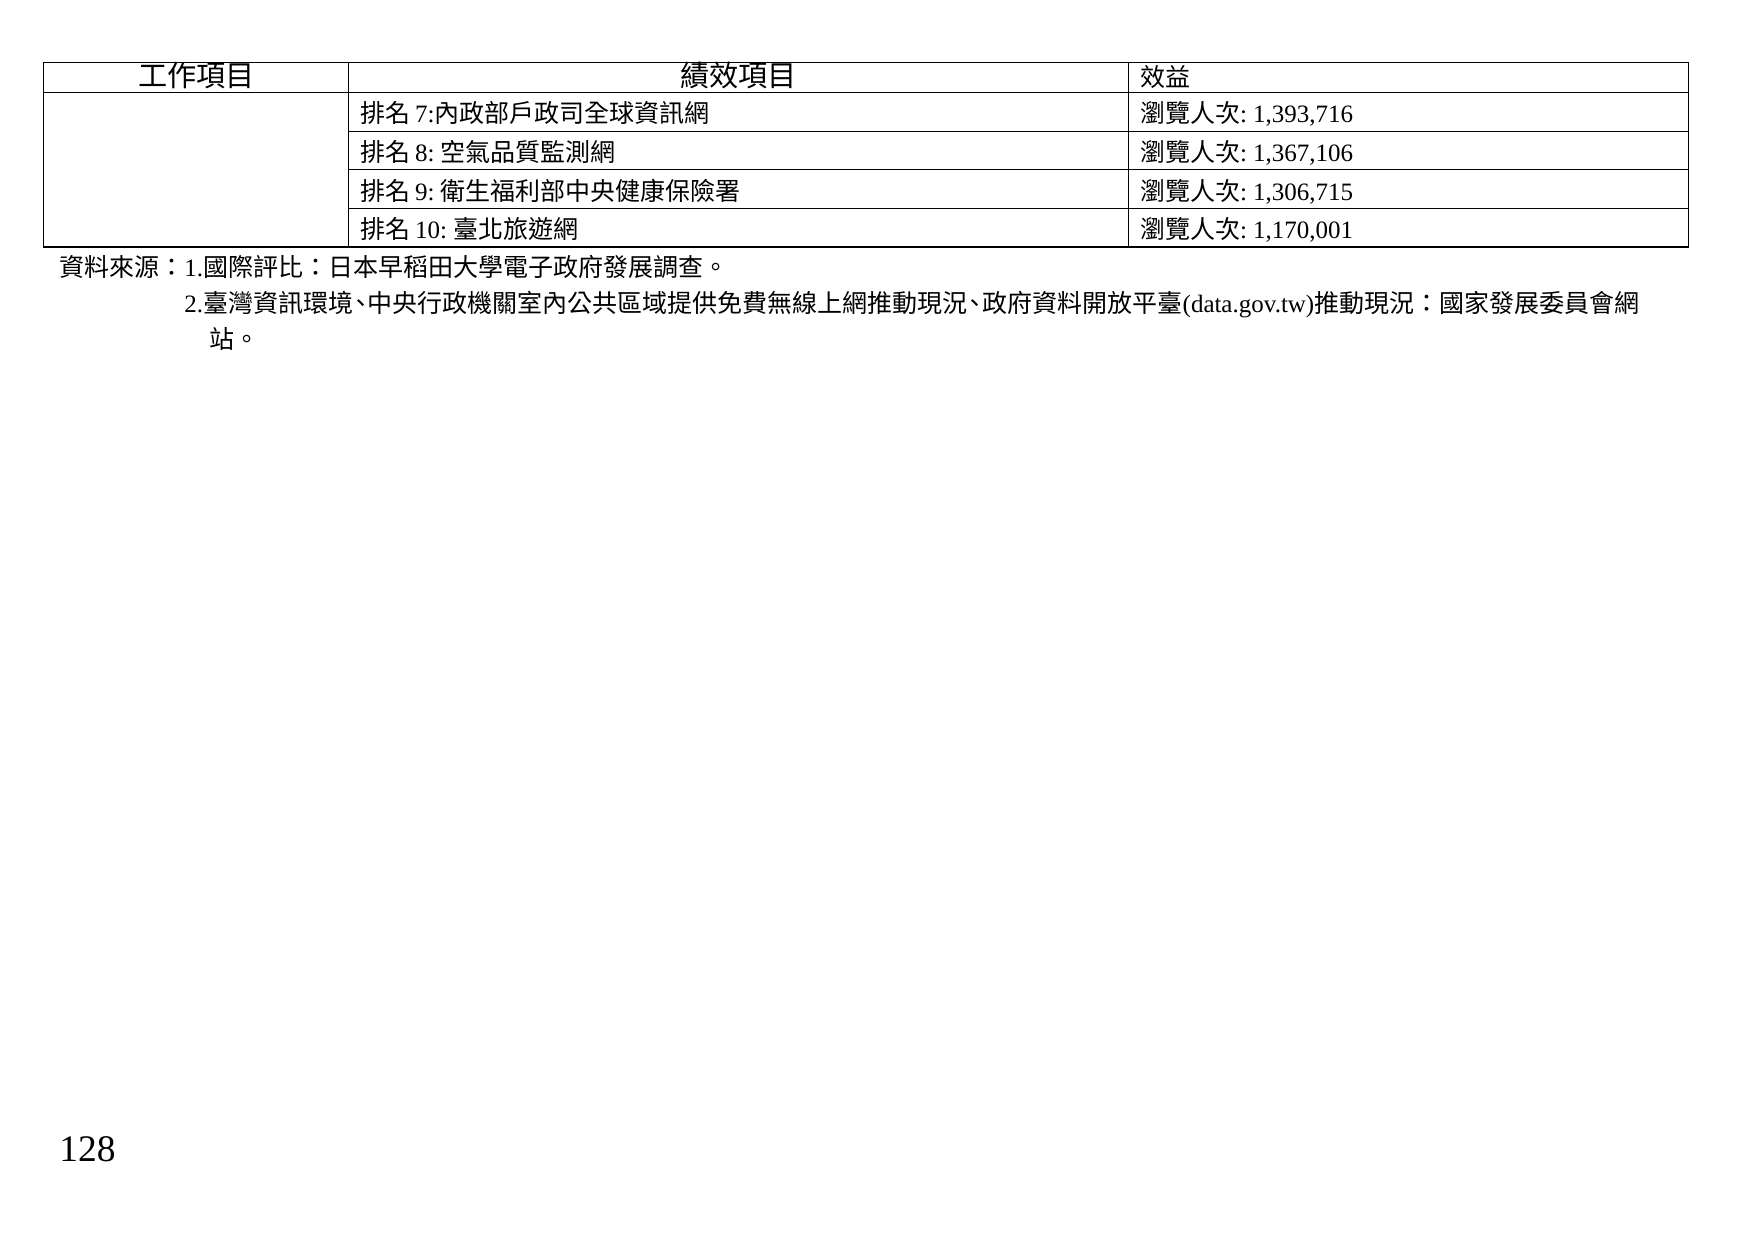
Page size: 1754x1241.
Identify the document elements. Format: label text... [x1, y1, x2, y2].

table_header 效益 [1129, 63, 1688, 92]
table_header 工作項目 [44, 63, 348, 92]
table_cell 排名9: 衛生福利部中央健康保險署 [349, 170, 1128, 208]
table_cell 瀏覽人次: 1,170,001 [1129, 209, 1688, 246]
text 2.臺灣資訊環境、中央行政機關室內公共區域提供免費無線上網推動現況、政府資料開放平臺(data.gov.tw)推動現況：國家發展委員會網站。 [59, 284, 1639, 356]
table_cell 瀏覽人次: 1,306,715 [1129, 170, 1688, 208]
table_cell 排名8: 空氣品質監測網 [349, 132, 1128, 169]
text 資料來源：1.國際評比：日本早稻田大學電子政府發展調查。 [59, 248, 1639, 284]
table_header 績效項目 [349, 63, 1128, 92]
table_cell 排名7:內政部戶政司全球資訊網 [349, 93, 1128, 131]
table_cell [44, 93, 348, 246]
table_cell 瀏覽人次: 1,393,716 [1129, 93, 1688, 131]
table_cell 排名10: 臺北旅遊網 [349, 209, 1128, 246]
table_cell 瀏覽人次: 1,367,106 [1129, 132, 1688, 169]
